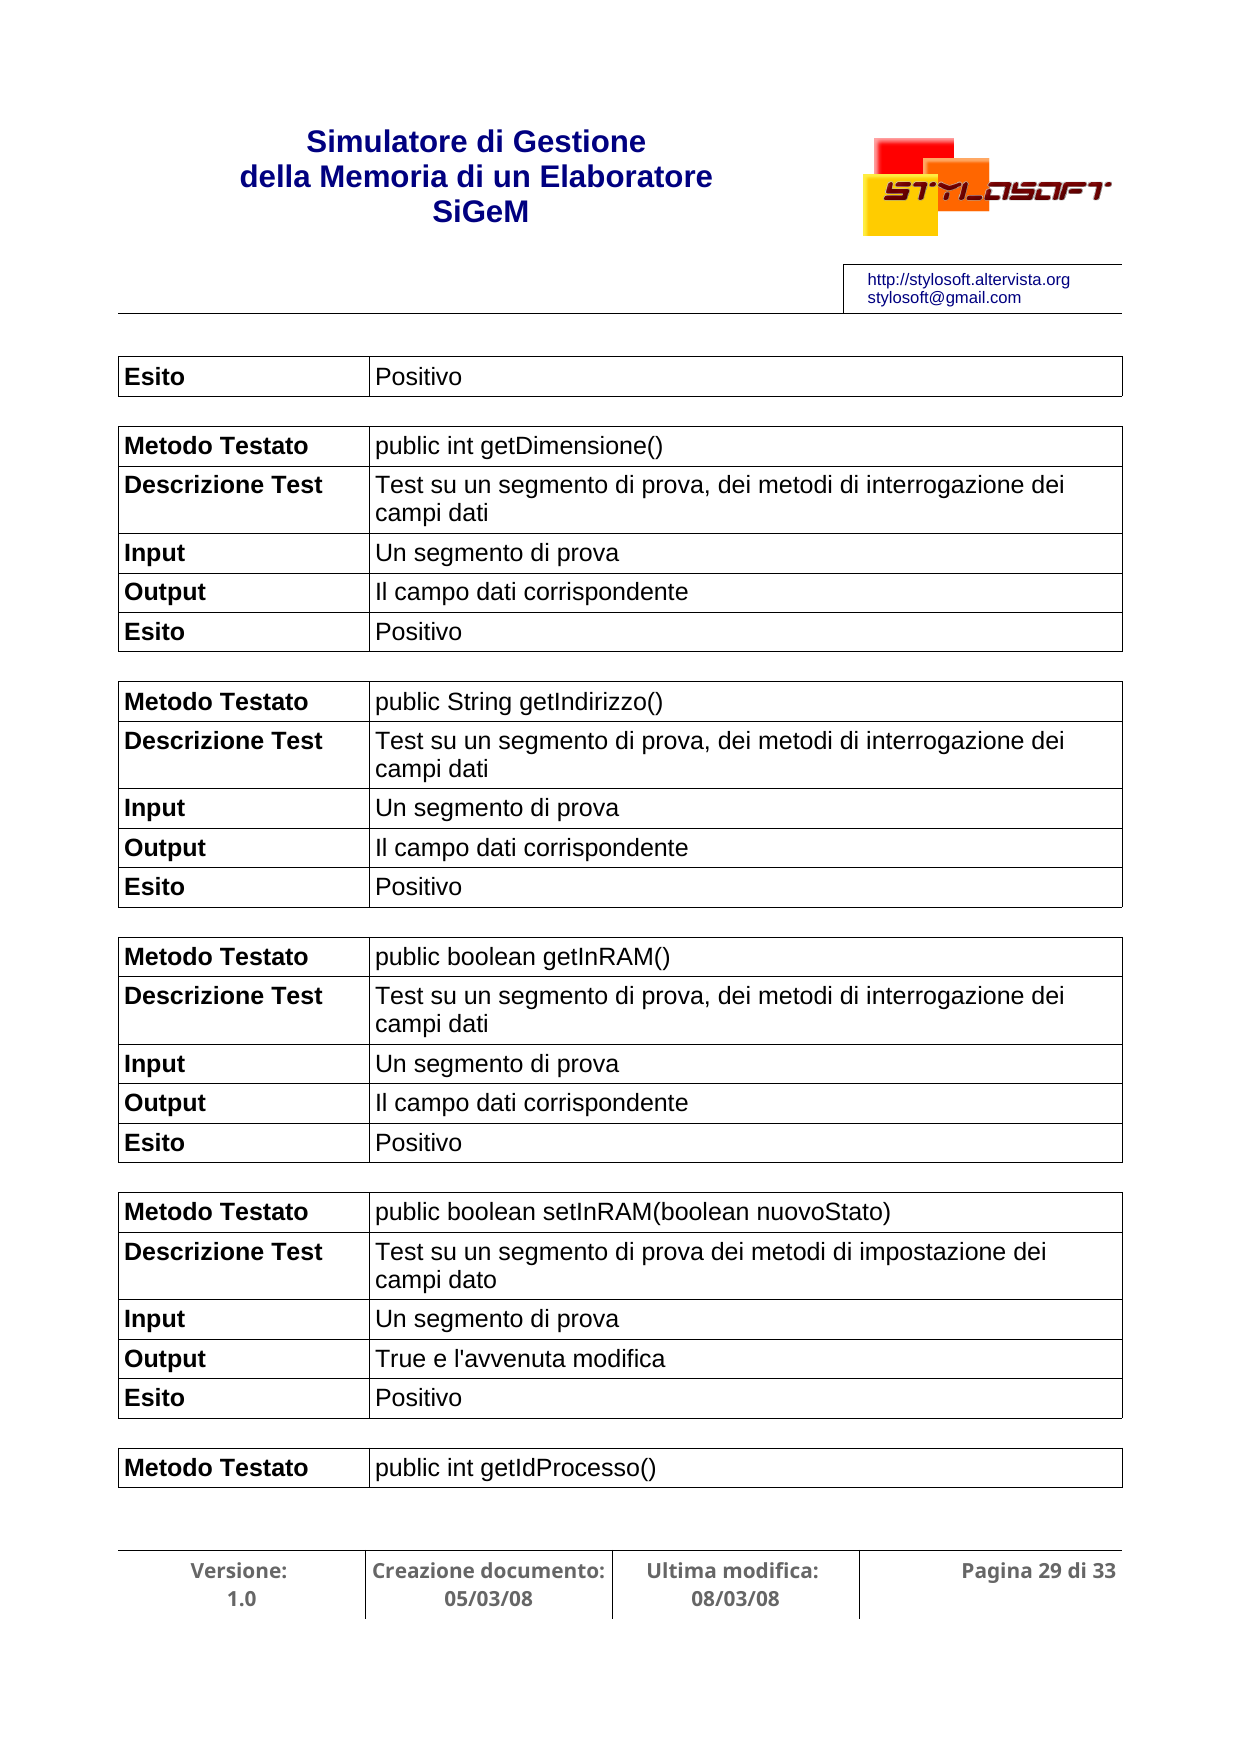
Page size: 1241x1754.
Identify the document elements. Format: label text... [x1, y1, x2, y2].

table_header public String getIndirizzo() [370, 682, 1122, 721]
table_cell Test su un segmento di prova, dei metodi di interrogazione dei campi dati [370, 467, 1122, 533]
table_cell Esito [119, 357, 369, 396]
table_cell Positivo [370, 613, 1122, 651]
table_cell Input [119, 534, 369, 572]
table_cell Input [119, 1300, 369, 1339]
table_cell Descrizione Test [119, 1233, 369, 1299]
table_header Metodo Testato [119, 682, 369, 721]
table_cell Descrizione Test [119, 977, 369, 1044]
table_cell Un segmento di prova [370, 789, 1122, 828]
table_cell Positivo [370, 1379, 1122, 1418]
table_header public boolean setInRAM(boolean nuovoStato) [370, 1193, 1122, 1232]
table_header public int getDimensione() [370, 427, 1122, 466]
table_cell Descrizione Test [119, 467, 369, 533]
table_header Metodo Testato [119, 1449, 369, 1487]
table_cell Input [119, 789, 369, 828]
table_cell Il campo dati corrispondente [370, 574, 1122, 612]
table_cell Output [119, 829, 369, 867]
table_cell Un segmento di prova [370, 1045, 1122, 1083]
table_cell Descrizione Test [119, 722, 369, 788]
table_cell Output [119, 574, 369, 612]
table_cell Test su un segmento di prova, dei metodi di interrogazione dei campi dati [370, 977, 1122, 1044]
table_cell Positivo [370, 868, 1122, 907]
table_header Metodo Testato [119, 1193, 369, 1232]
table_header Metodo Testato [119, 427, 369, 466]
table_cell Output [119, 1340, 369, 1378]
table_cell Un segmento di prova [370, 534, 1122, 572]
table_cell Positivo [370, 357, 1122, 396]
table_header public int getIdProcesso() [370, 1449, 1122, 1487]
table_cell Il campo dati corrispondente [370, 829, 1122, 867]
table_cell Esito [119, 1379, 369, 1418]
table_cell Esito [119, 868, 369, 907]
picture [848, 123, 1117, 247]
table_cell Positivo [370, 1124, 1122, 1162]
table_cell Il campo dati corrispondente [370, 1084, 1122, 1123]
table_cell Input [119, 1045, 369, 1083]
table_cell Test su un segmento di prova, dei metodi di interrogazione dei campi dati [370, 722, 1122, 788]
table_cell Test su un segmento di prova dei metodi di impostazione dei campi dato [370, 1233, 1122, 1299]
table_cell Esito [119, 1124, 369, 1162]
table_cell True e l'avvenuta modifica [370, 1340, 1122, 1378]
table_header public boolean getInRAM() [370, 938, 1122, 976]
table_cell Esito [119, 613, 369, 651]
table_cell Un segmento di prova [370, 1300, 1122, 1339]
table_header Metodo Testato [119, 938, 369, 976]
table_cell Output [119, 1084, 369, 1123]
